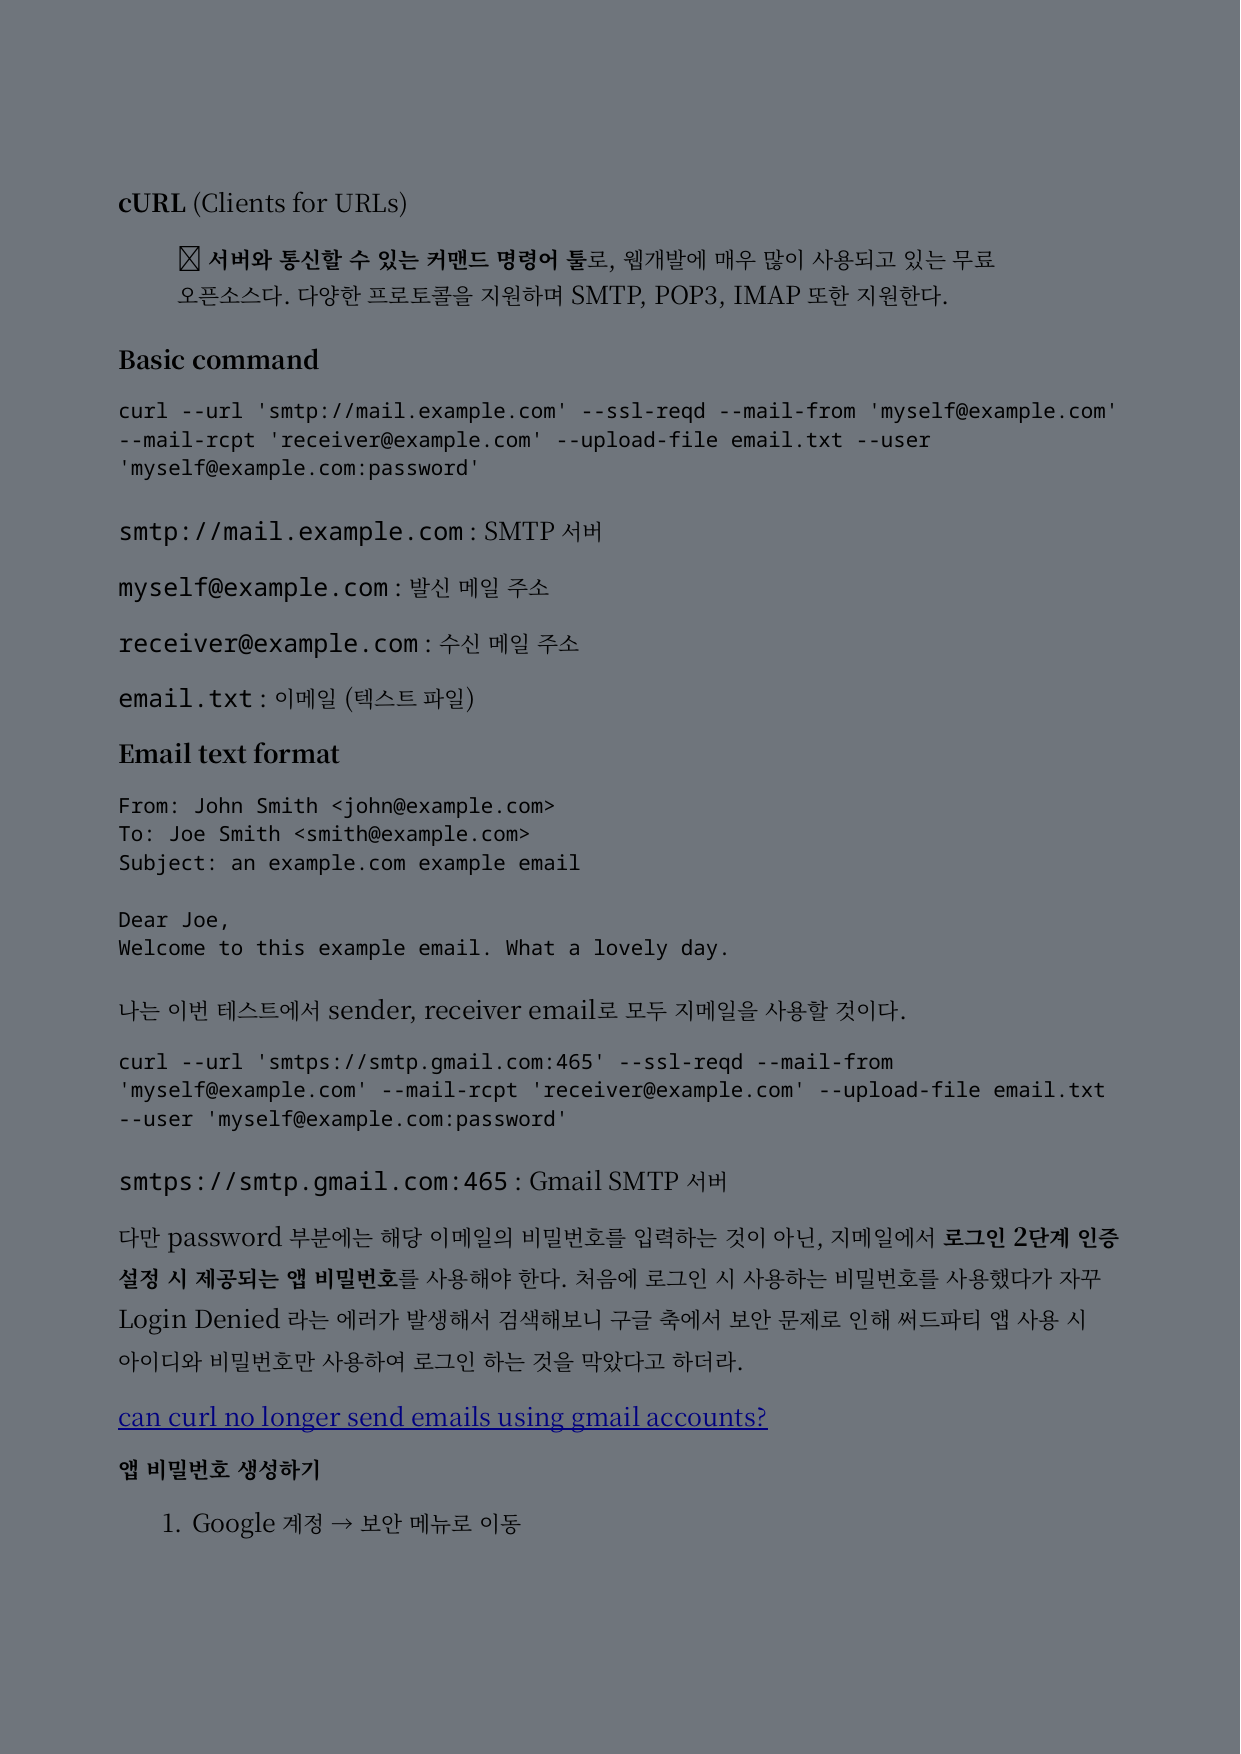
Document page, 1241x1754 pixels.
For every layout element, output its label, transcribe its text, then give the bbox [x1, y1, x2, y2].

text Dear Joe, [118, 905, 1122, 933]
text curl --url 'smtps://smtp.gmail.com:465' --ssl-reqd --mail-from 'myself@example.com' --mail-rcpt 'receiver@example.com' --upload-file email.txt --user 'myself@example.com:password' [118, 1047, 1122, 1132]
text myself@example.com : 발신 메일 주소 [118, 567, 1122, 603]
text 💡 서버와 통신할 수 있는 커맨드 명령어 툴로, 웹개발에 매우 많이 사용되고 있는 무료 오픈소스다. 다양한 프로토콜을 지원하며 SMTP, POP3, IMAP 또한 지원한다. [177, 239, 1063, 311]
text smtp://mail.example.com : SMTP 서버 [118, 511, 1122, 547]
text smtps://smtp.gmail.com:465 : Gmail SMTP 서버 [118, 1162, 1122, 1198]
text From: John Smith <john@example.com> [118, 791, 1122, 819]
text 앱 비밀번호 생성하기 [118, 1453, 1122, 1484]
text email.txt : 이메일 (텍스트 파일) [118, 679, 1122, 715]
text cURL (Clients for URLs) [118, 183, 1122, 219]
text Basic command [118, 341, 1122, 377]
text can curl no longer send emails using gmail accounts? [118, 1397, 1122, 1433]
text curl --url 'smtp://mail.example.com' --ssl-reqd --mail-from 'myself@example.com' --mail-rcpt 'receiver@example.com' --upload-file email.txt --user 'myself@example.com:password' [118, 397, 1122, 482]
text 다만 password 부분에는 해당 이메일의 비밀번호를 입력하는 것이 아닌, 지메일에서 로그인 2단계 인증 설정 시 제공되는 앱 비밀번호를 사용해야 한다. 처음에 로그인 시 사용하는 비밀번호를 사용했다가 자꾸 Login Denied 라는 에러가 발생해서 검색해보니 구글 축에서 보안 문제로 인해 써드파티 앱 사용 시 아이디와 비밀번호만 사용하여 로그인 하는 것을 막았다고 하더라. [118, 1218, 1122, 1377]
text Welcome to this example email. What a lovely day. [118, 933, 1122, 962]
text receiver@example.com : 수신 메일 주소 [118, 623, 1122, 659]
text To: Joe Smith <smith@example.com> [118, 819, 1122, 848]
list Google 계정 → 보안 메뉴로 이동 [162, 1504, 1122, 1540]
text 나는 이번 테스트에서 sender, receiver email로 모두 지메일을 사용할 것이다. [118, 991, 1122, 1027]
text Subject: an example.com example email [118, 848, 1122, 876]
text Email text format [118, 735, 1122, 771]
